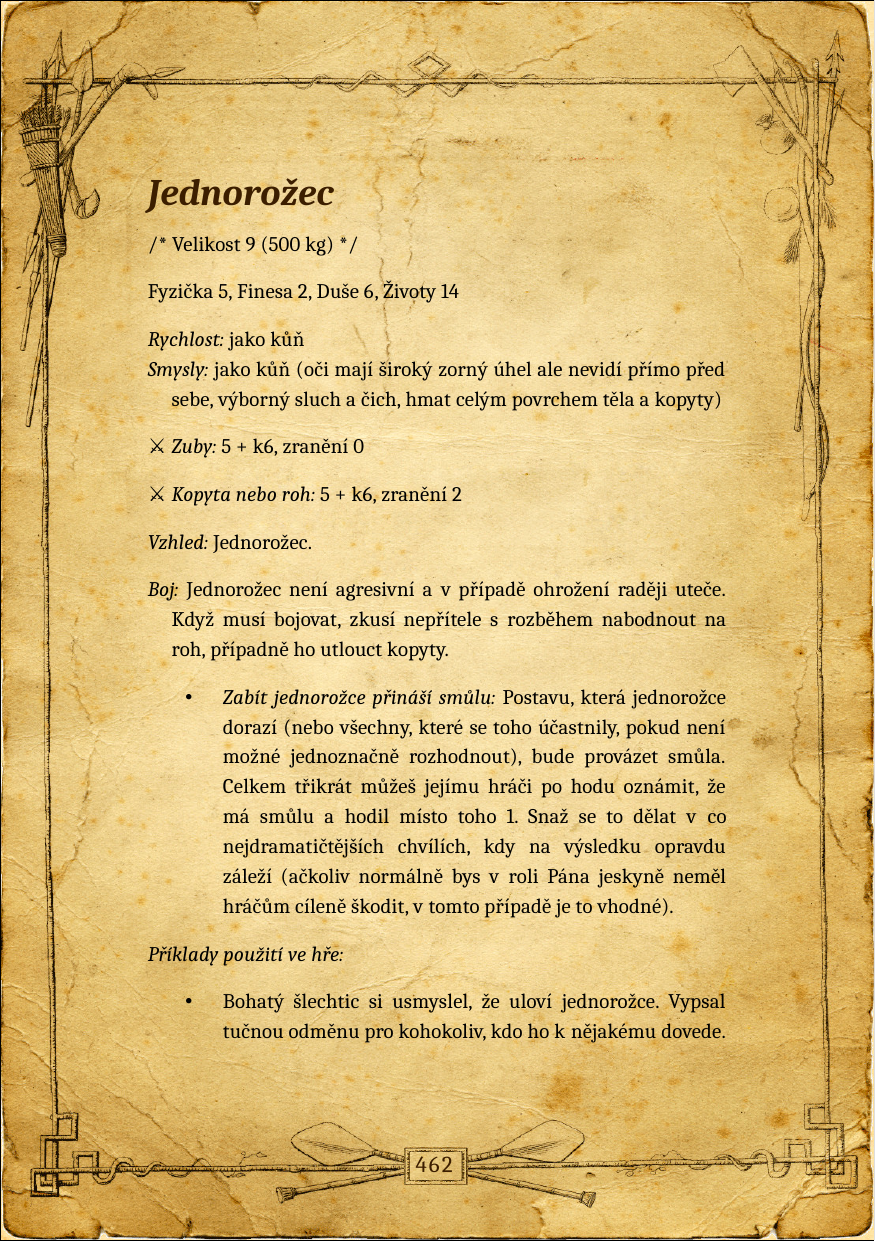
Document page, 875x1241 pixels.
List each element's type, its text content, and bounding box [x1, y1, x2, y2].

subtitle Jednorožec [148, 172, 726, 215]
text Vzhled: Jednorožec. [148, 530, 726, 554]
text ⚔ Zuby: 5 + k6, zranění 0 [148, 435, 726, 459]
text Boj: Jednorožec není agresivní a⁠ v⁠ případě ohrožení raději uteče. Když musí bojovat, zkusí nepřítele s⁠ rozběhem nabodnout na roh, případně ho utlouct kopyty. [148, 578, 726, 662]
picture [1, 1, 874, 1240]
text Rychlost: jako kůň [148, 328, 726, 352]
list Bohatý šlechtic si usmyslel, že uloví jednorožce. Vypsal tučnou odměnu pro kohokoliv, kdo ho k⁠ nějakému dovede. [185, 990, 726, 1044]
list Zabít jednorožce přináší smůlu: Postavu, která jednorožce dorazí (nebo všechny, které se toho účastnily, pokud není možné jednoznačně rozhodnout), bude provázet smůla. Celkem třikrát můžeš jejímu hráči po hodu oznámit, že má smůlu a⁠ hodil místo toho 1. Snaž se to dělat v⁠ co nejdramatičtějších chvílích, kdy na výsledku opravdu záleží (ačkoliv normálně bys v⁠ roli Pána jeskyně neměl hráčům cíleně škodit, v⁠ tomto případě je to vhodné). [185, 685, 726, 919]
text Příklady použití ve hře: [148, 942, 726, 966]
text Fyzička 5, Finesa 2, Duše 6, Životy 14 [148, 280, 726, 304]
text /* Velikost 9 (500 kg) */ [148, 233, 726, 257]
text ⚔ Kopyta nebo roh: 5 + k6, zranění 2 [148, 483, 726, 507]
text Smysly: jako kůň (oči mají široký zorný úhel ale nevidí přímo před sebe, výborný sluch a⁠ čich, hmat celým povrchem těla a⁠ kopyty) [148, 358, 726, 412]
